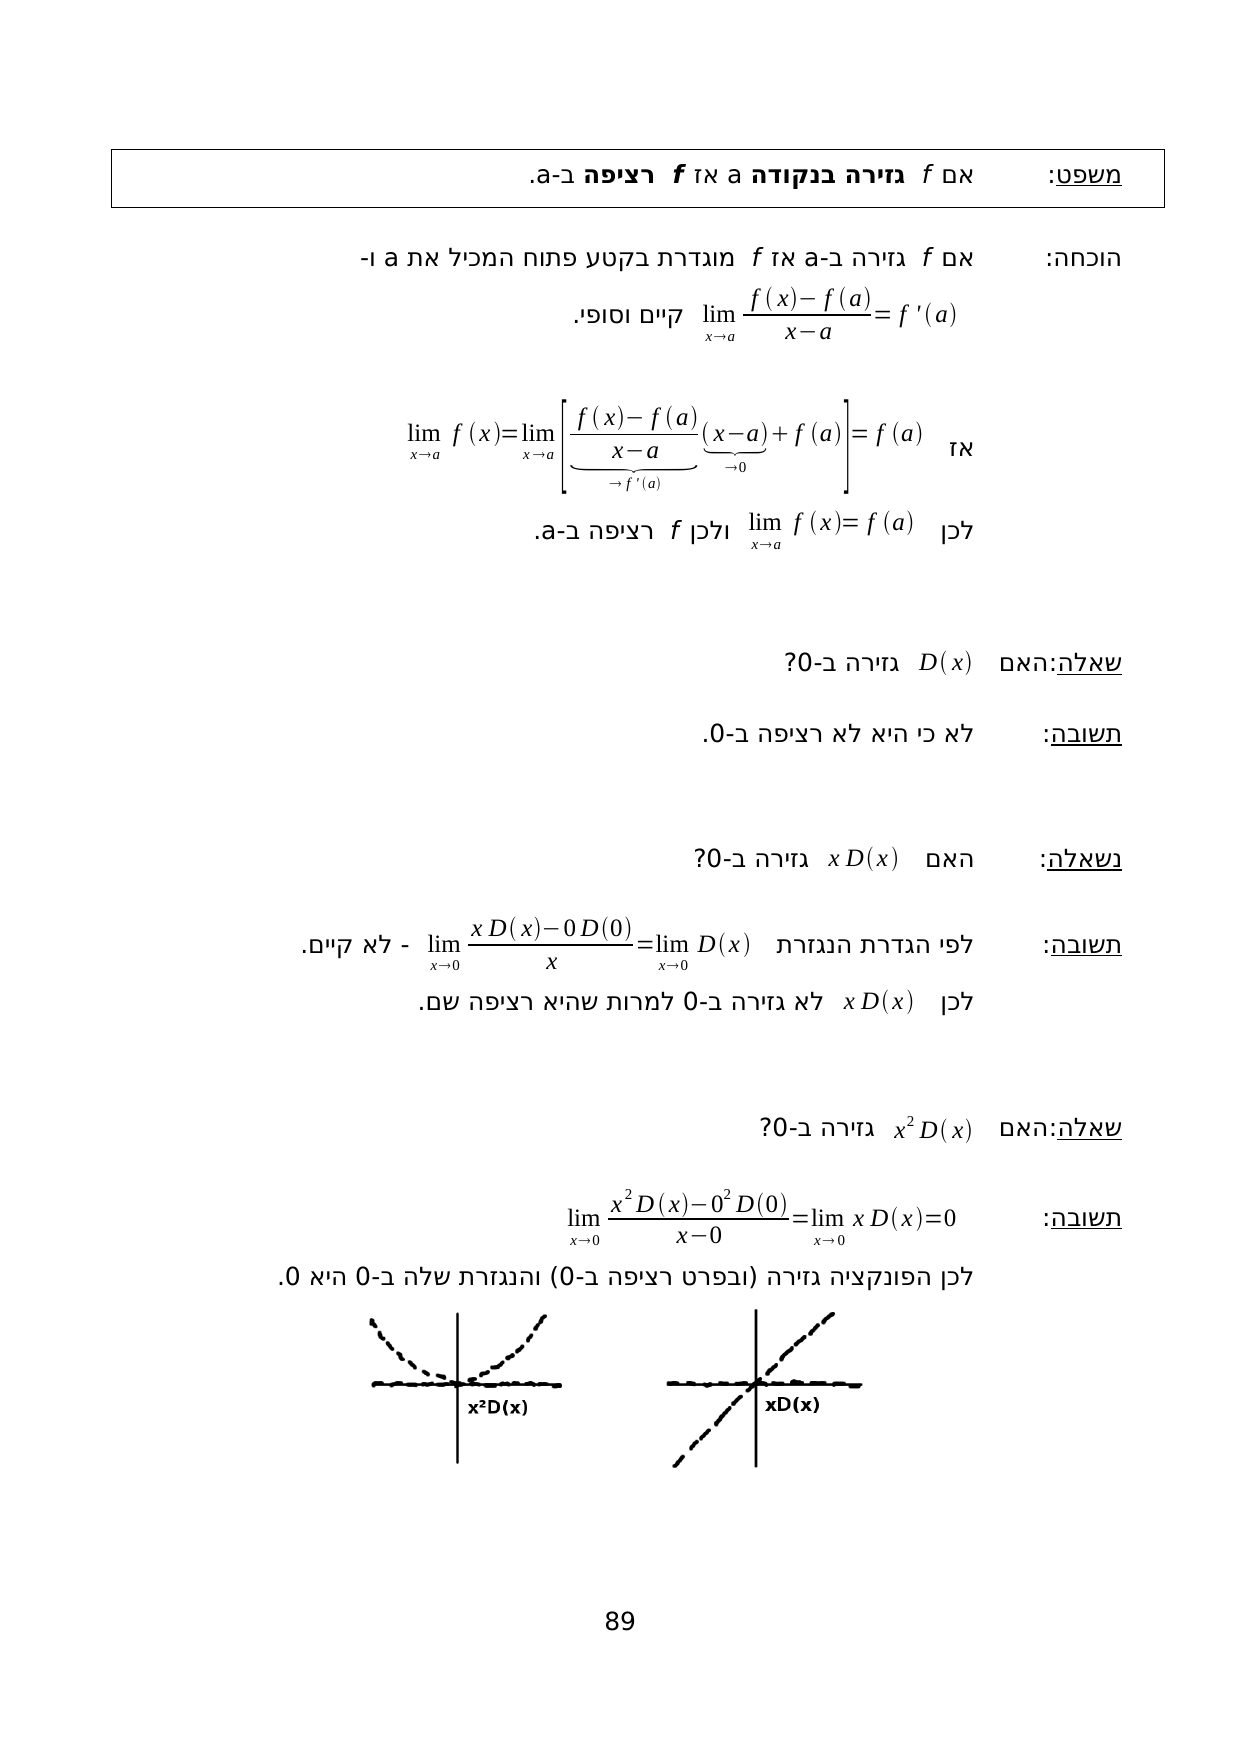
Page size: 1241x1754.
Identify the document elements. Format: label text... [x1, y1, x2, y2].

text משפט: אם f גזירה בנקודה a אז f רציפה ב-a. [118, 160, 1122, 189]
text תשובה: [118, 1186, 1122, 1249]
text לכן ולכן f רציפה ב-a. [118, 509, 974, 553]
text שאלה: האם גזירה ב-0? [118, 1112, 1122, 1173]
text קיים וסופי. [118, 285, 974, 345]
text נשאלה: האם גזירה ב-0? [118, 844, 1122, 902]
picture [358, 1306, 563, 1479]
text הוכחה: אם f גזירה ב-a אז f מוגדרת בקטע פתוח המכיל את a ו- [118, 243, 1122, 272]
text תשובה: לפי הגדרת הנגזרת - לא קיים. [118, 914, 1122, 974]
text שאלה: האם גזירה ב-0? [118, 649, 1122, 707]
text אז [118, 399, 974, 496]
picture [660, 1303, 869, 1484]
text לכן לא גזירה ב-0 למרות שהיא רציפה שם. [118, 987, 974, 1016]
text לכן הפונקציה גזירה (ובפרט רציפה ב-0) והנגזרת שלה ב-0 היא 0. [118, 1262, 974, 1291]
text תשובה: לא כי היא לא רציפה ב-0. [118, 719, 1122, 748]
